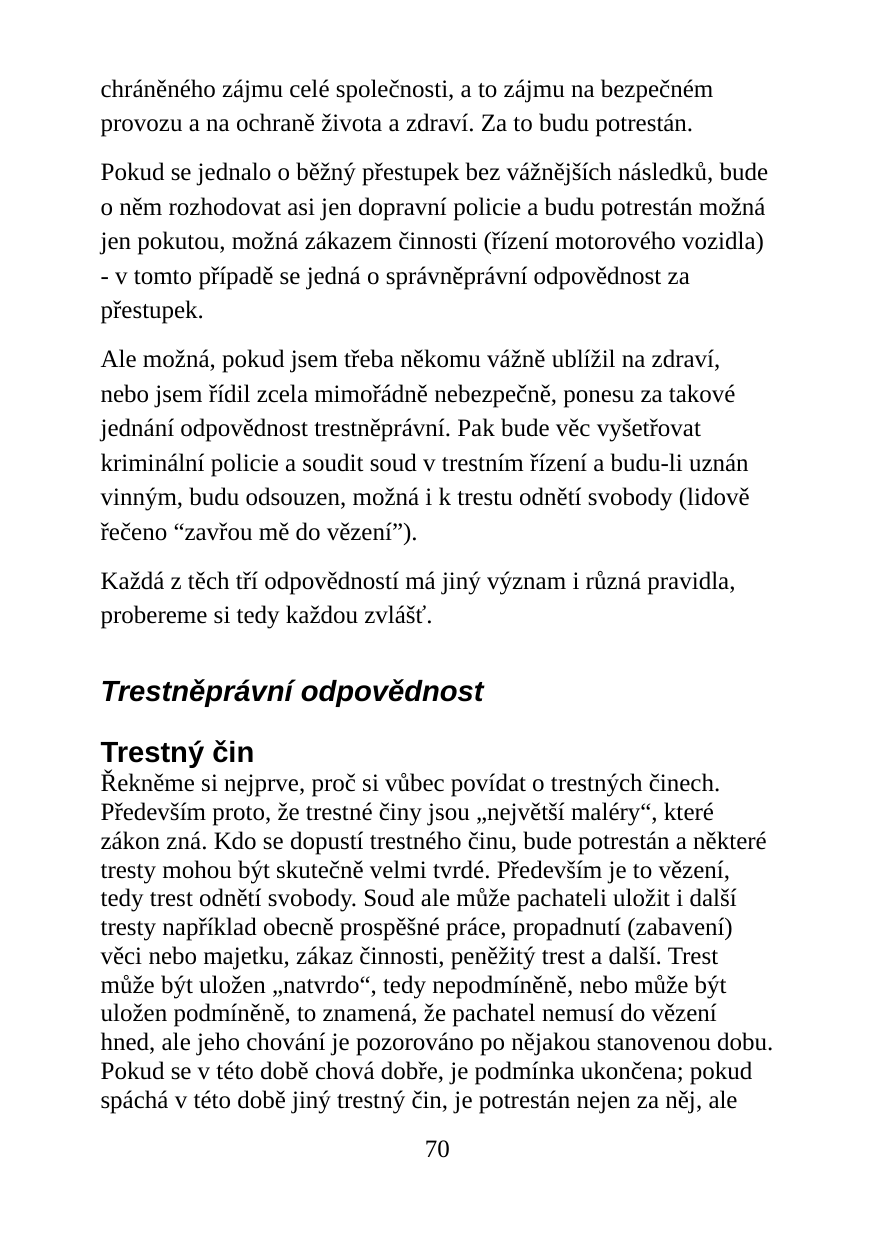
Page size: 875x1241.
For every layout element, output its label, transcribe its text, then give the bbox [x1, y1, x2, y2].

text Každá z těch tří odpovědností má jiný význam i různá pravidla, probereme si tedy každou zvlášť. [100, 566, 774, 629]
text chráněného zájmu celé společnosti, a to zájmu na bezpečném provozu a na ochraně života a zdraví. Za to budu potrestán. [100, 74, 774, 137]
text Ale možná, pokud jsem třeba někomu vážně ublížil na zdraví, nebo jsem řídil zcela mimořádně nebezpečně, ponesu za takové jednání odpovědnost trestněprávní. Pak bude věc vyšetřovat kriminální policie a soudit soud v trestním řízení a budu-li uznán vinným, budu odsouzen, možná i k trestu odnětí svobody (lidově řečeno “zavřou mě do vězení”). [100, 344, 774, 545]
text Pokud se jednalo o běžný přestupek bez vážnějších následků, bude o něm rozhodovat asi jen dopravní policie a budu potrestán možná jen pokutou, možná zákazem činnosti (řízení motorového vozidla) - v tomto případě se jedná o správněprávní odpovědnost za přestupek. [100, 157, 774, 324]
subtitle Trestný čin [100, 735, 774, 768]
text Řekněme si nejprve, proč si vůbec povídat o trestných činech. Především proto, že trestné činy jsou „největší maléry“, které zákon zná. Kdo se dopustí trestného činu, bude potrestán a některé tresty mohou být skutečně velmi tvrdé. Především je to vězení, tedy trest odnětí svobody. Soud ale může pachateli uložit i další tresty například obecně prospěšné práce, propadnutí (zabavení) věci nebo majetku, zákaz činnosti, peněžitý trest a další. Trest může být uložen „natvrdo“, tedy nepodmíněně, nebo může být uložen podmíněně, to znamená, že pachatel nemusí do vězení hned, ale jeho chování je pozorováno po nějakou stanovenou dobu. Pokud se v této době chová dobře, je podmínka ukončena; pokud spáchá v této době jiný trestný čin, je potrestán nejen za něj, ale [100, 768, 774, 1113]
subtitle Trestněprávní odpovědnost [100, 674, 774, 708]
